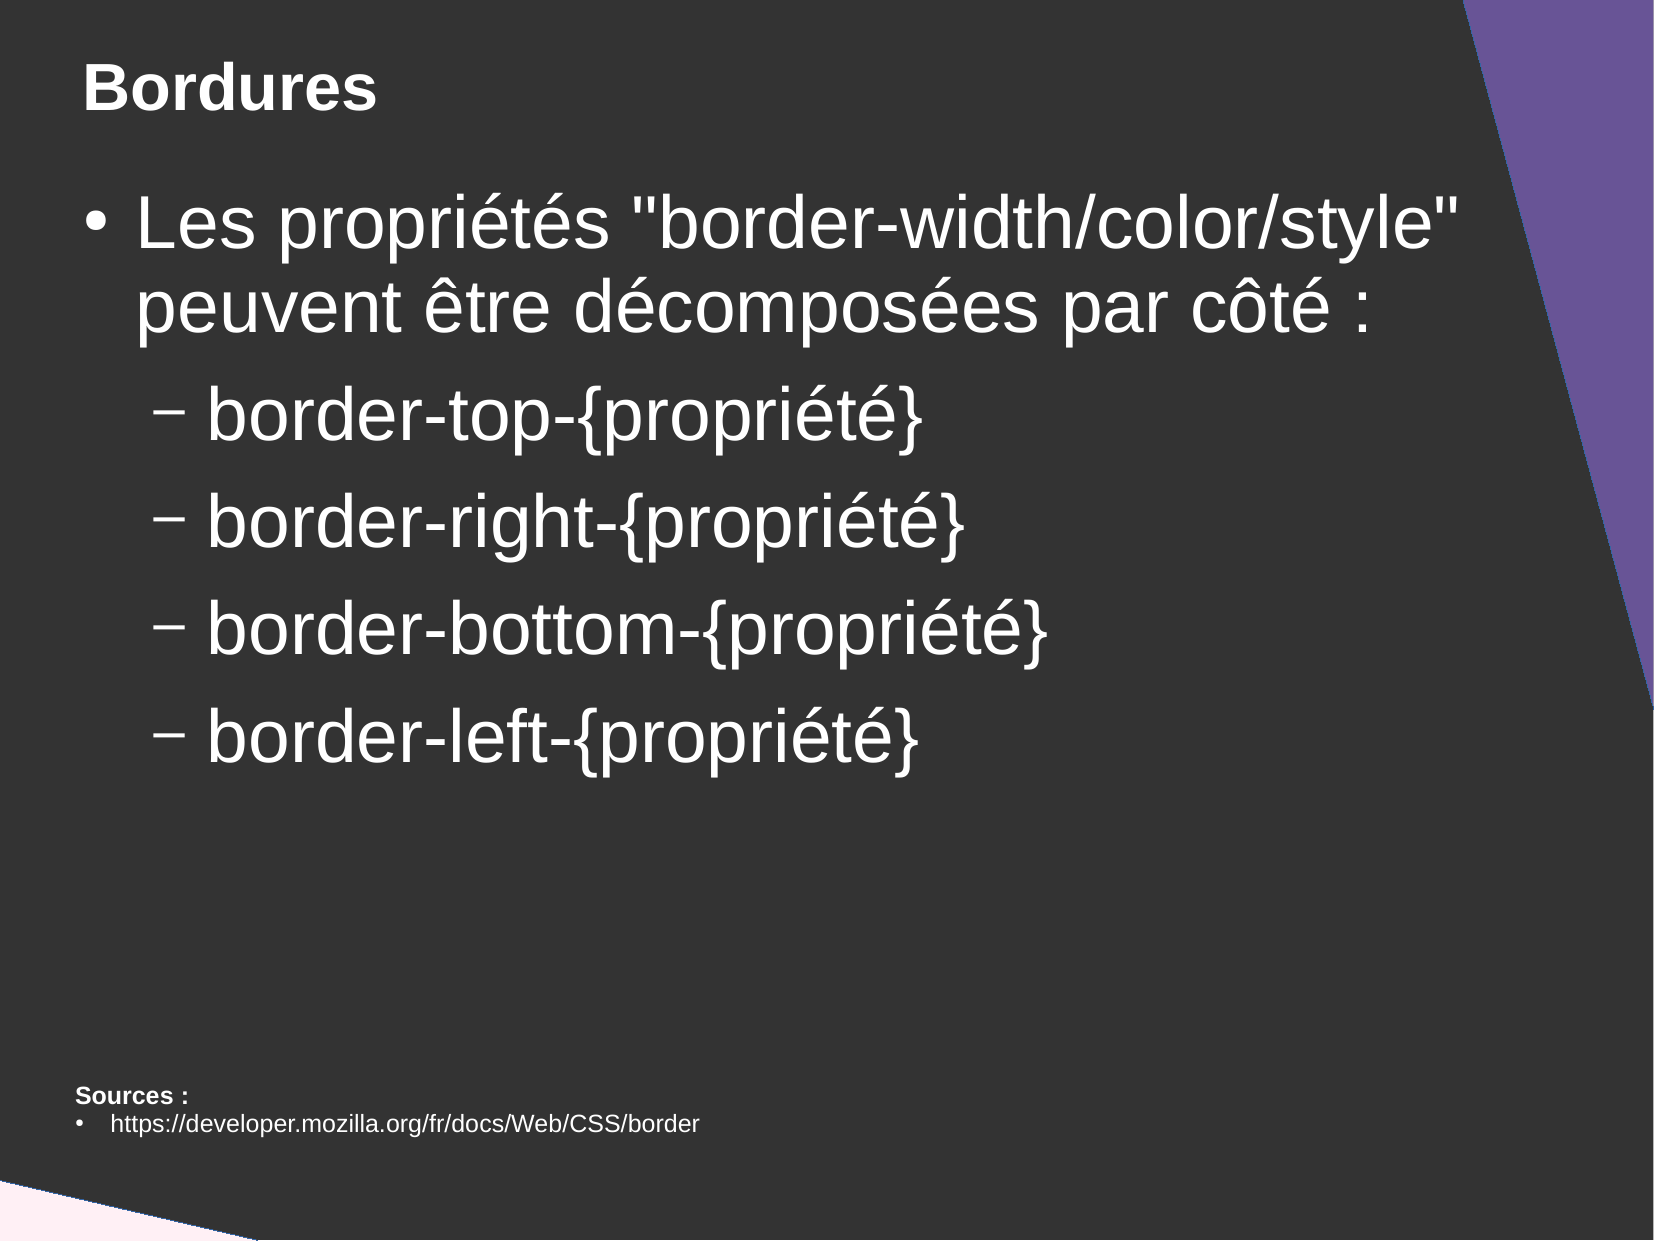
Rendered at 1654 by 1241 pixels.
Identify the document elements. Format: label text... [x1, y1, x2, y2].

text_box [1463, 0, 1654, 710]
text_box [0, 1180, 261, 1241]
text_box Sources : https://developer.mozilla.org/fr/docs/Web/CSS/border [60, 1074, 1546, 1217]
list Les propriétés "border-width/color/style" peuvent être décomposées par côté : border-top-{propriété} border-right-{propriété} border-bottom-{propriété} border-left-{propriété} [64, 180, 1604, 815]
title Bordures [82, 49, 1571, 130]
